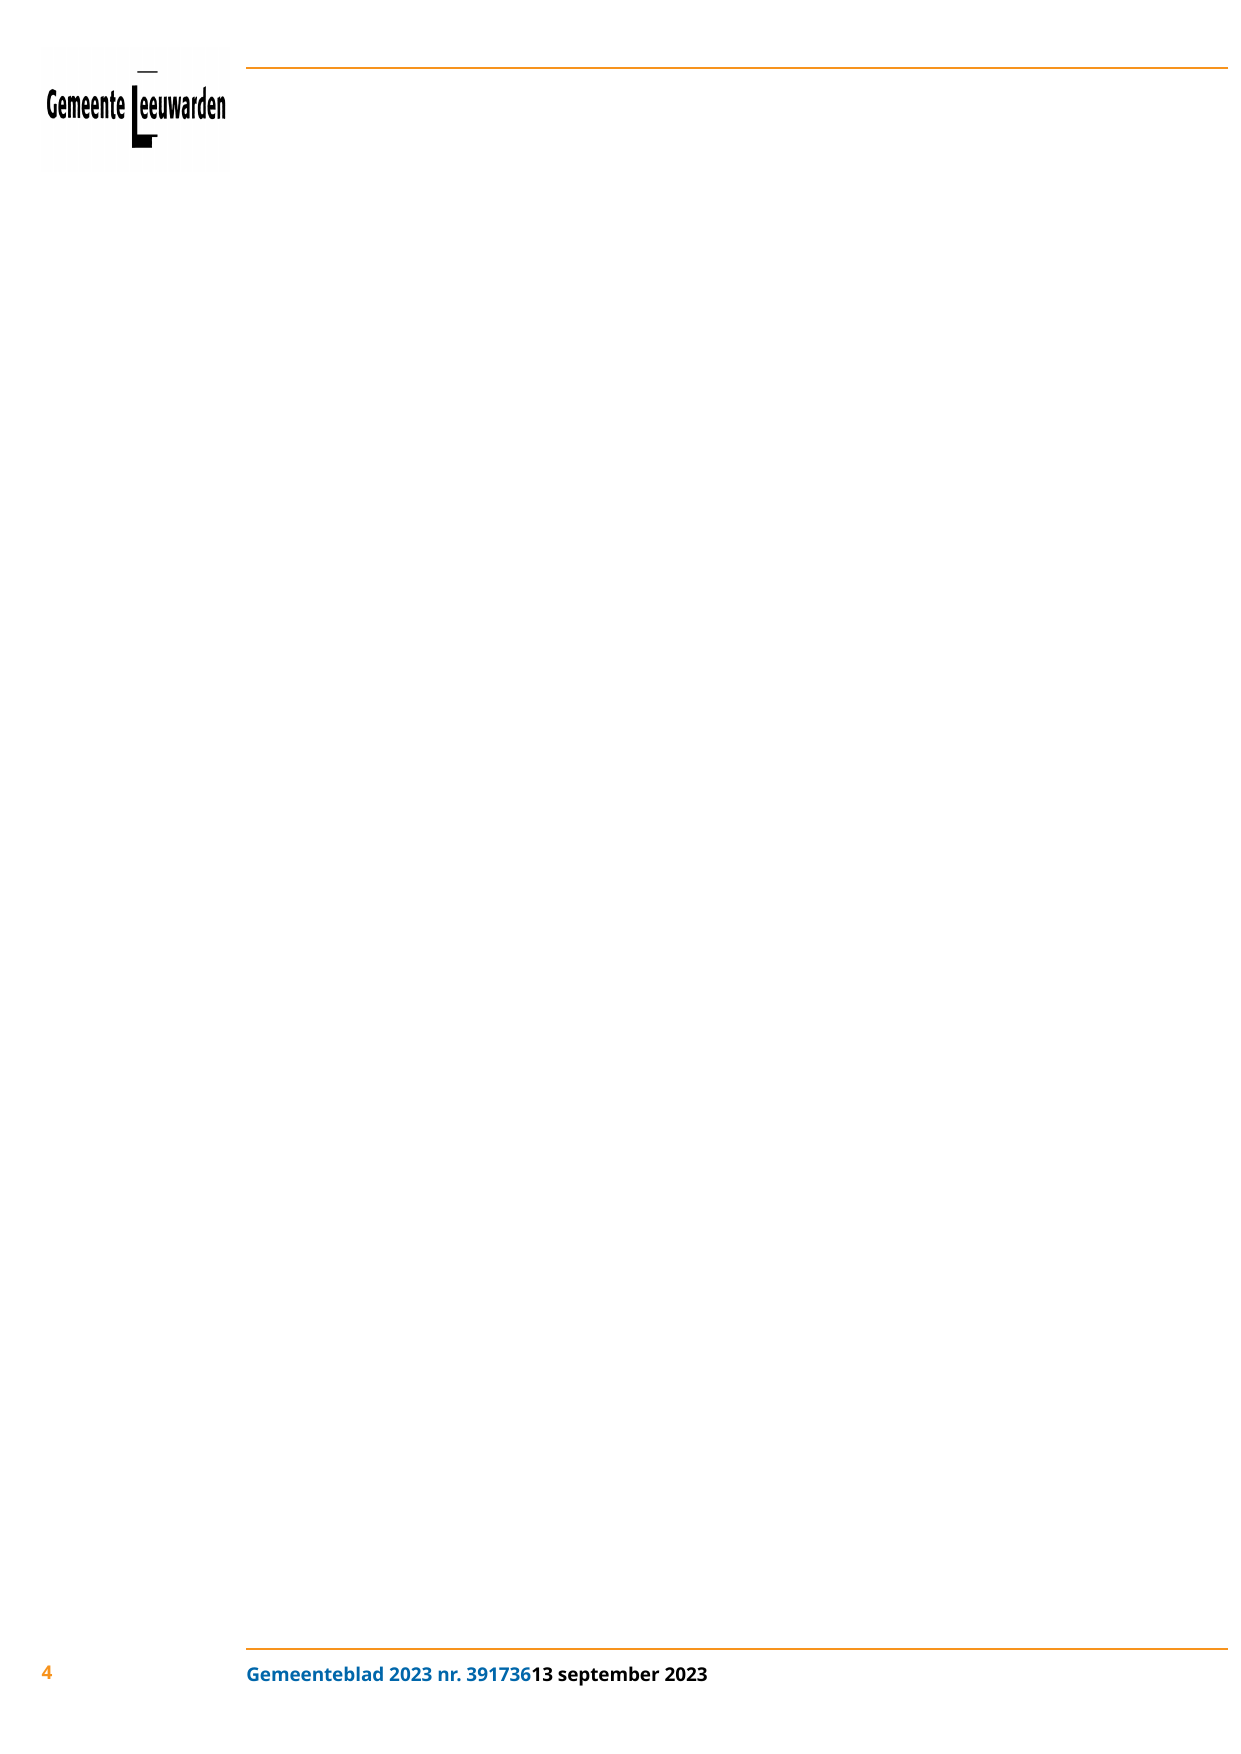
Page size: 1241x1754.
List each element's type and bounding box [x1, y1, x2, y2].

picture [41, 47, 231, 172]
